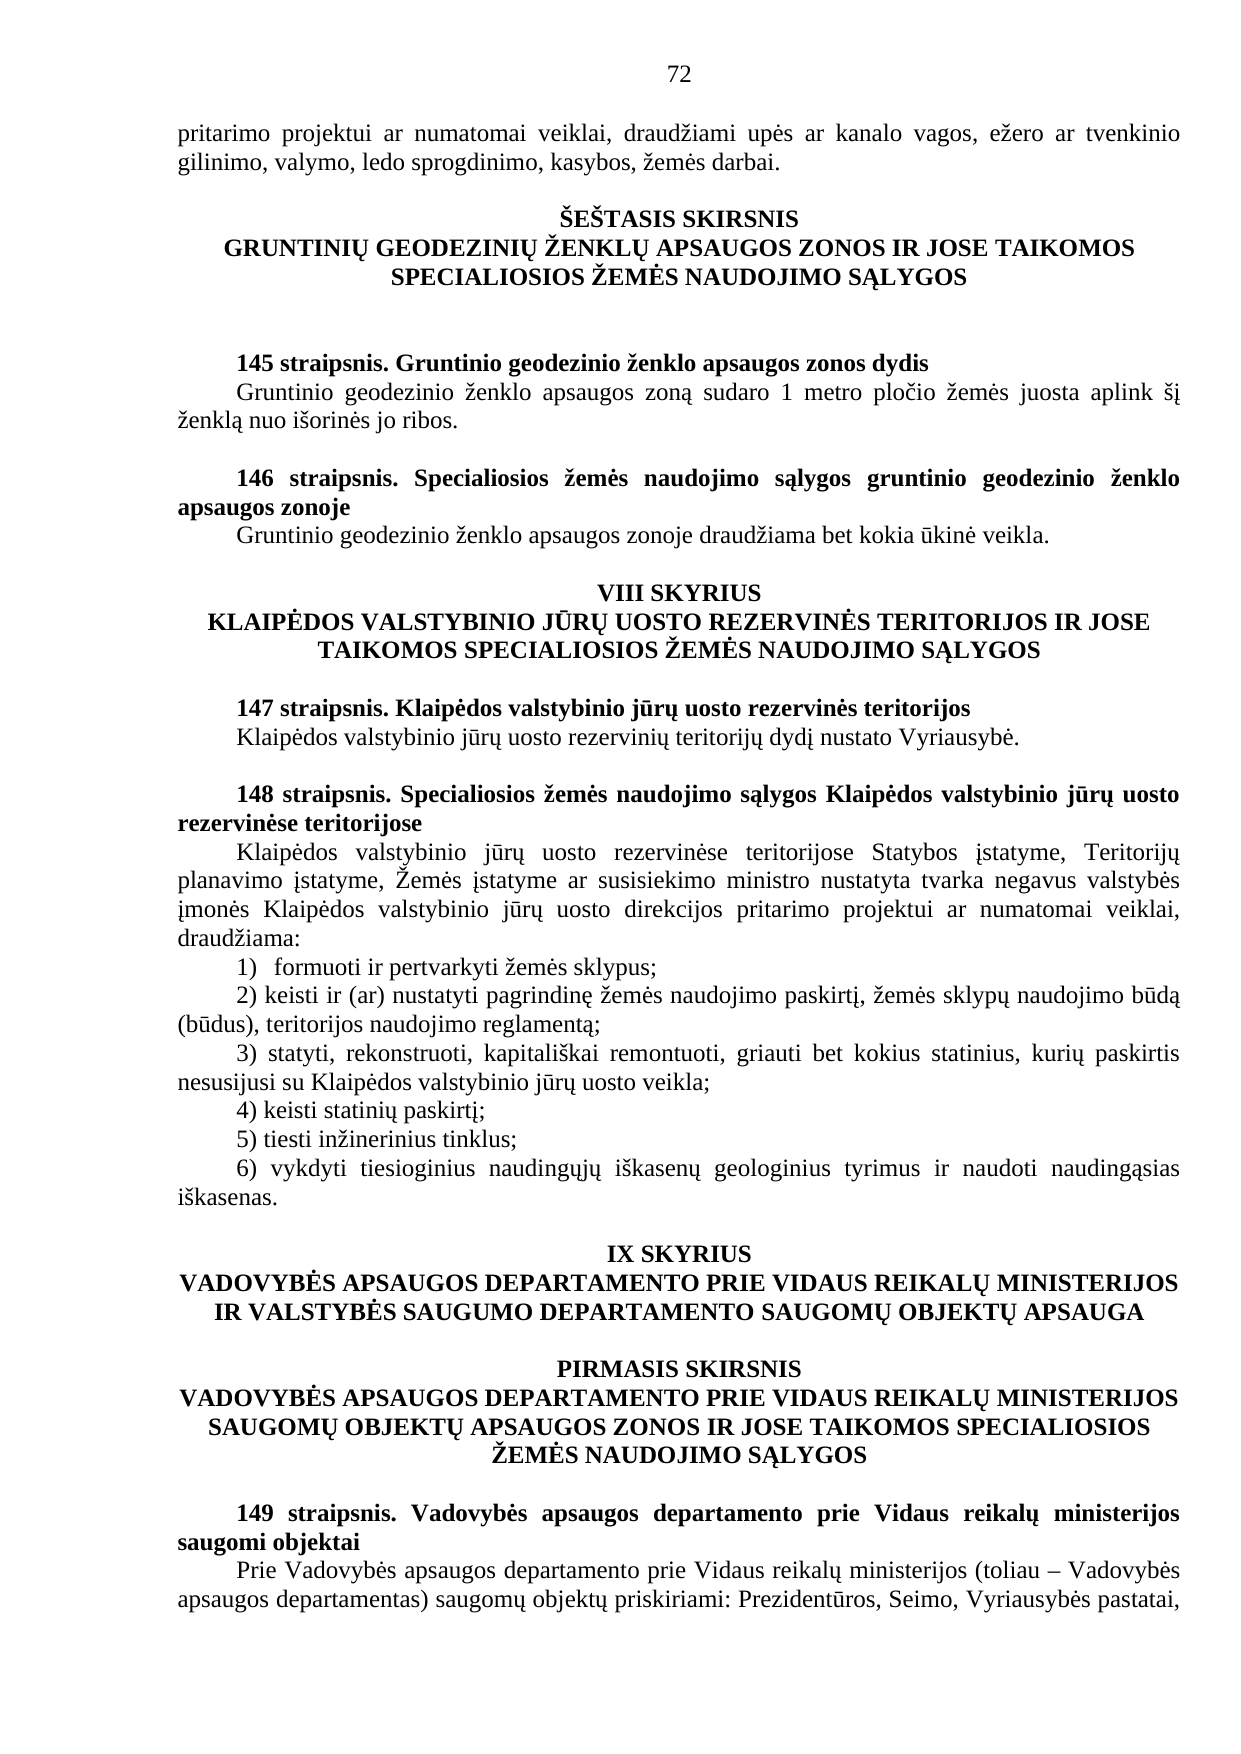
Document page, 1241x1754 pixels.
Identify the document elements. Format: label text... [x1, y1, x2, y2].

text Gruntinio geodezinio ženklo apsaugos zoną sudaro 1 metro pločio žemės juosta aplink šį ženklą nuo išorinės jo ribos. [177, 377, 1181, 434]
text 1) formuoti ir pertvarkyti žemės sklypus; [236, 952, 1181, 981]
text Klaipėdos valstybinio jūrų uosto rezervinėse teritorijose Statybos įstatyme, Teritorijų planavimo įstatyme, Žemės įstatyme ar susisiekimo ministro nustatyta tvarka negavus valstybės įmonės Klaipėdos valstybinio jūrų uosto direkcijos pritarimo projektui ar numatomai veiklai, draudžiama: [177, 837, 1181, 952]
text VADOVYBĖS APSAUGOS DEPARTAMENTO PRIE VIDAUS REIKALŲ MINISTERIJOS SAUGOMŲ OBJEKTŲ APSAUGOS ZONOS IR JOSE TAIKOMOS SPECIALIOSIOS ŽEMĖS NAUDOJIMO SĄLYGOS [177, 1383, 1181, 1469]
text 6) vykdyti tiesioginius naudingųjų iškasenų geologinius tyrimus ir naudoti naudingąsias iškasenas. [177, 1153, 1181, 1211]
text Gruntinio geodezinio ženklo apsaugos zonoje draudžiama bet kokia ūkinė veikla. [177, 521, 1181, 549]
text PIRMASIS SKIRSNIS [177, 1354, 1181, 1383]
text 149 straipsnis. Vadovybės apsaugos departamento prie Vidaus reikalų ministerijos saugomi objektai [177, 1498, 1181, 1556]
text 3) statyti, rekonstruoti, kapitališkai remontuoti, griauti bet kokius statinius, kurių paskirtis nesusijusi su Klaipėdos valstybinio jūrų uosto veikla; [177, 1038, 1181, 1096]
text Klaipėdos valstybinio jūrų uosto rezervinių teritorijų dydį nustato Vyriausybė. [177, 722, 1181, 751]
text 148 straipsnis. Specialiosios žemės naudojimo sąlygos Klaipėdos valstybinio jūrų uosto rezervinėse teritorijose [177, 779, 1181, 837]
text 145 straipsnis. Gruntinio geodezinio ženklo apsaugos zonos dydis [177, 348, 1181, 377]
text pritarimo projektui ar numatomai veiklai, draudžiami upės ar kanalo vagos, ežero ar tvenkinio gilinimo, valymo, ledo sprogdinimo, kasybos, žemės darbai. [177, 118, 1181, 176]
text 2) keisti ir (ar) nustatyti pagrindinę žemės naudojimo paskirtį, žemės sklypų naudojimo būdą (būdus), teritorijos naudojimo reglamentą; [177, 981, 1181, 1038]
text Prie Vadovybės apsaugos departamento prie Vidaus reikalų ministerijos (toliau – Vadovybės apsaugos departamentas) saugomų objektų priskiriami: Prezidentūros, Seimo, Vyriausybės pastatai, [177, 1556, 1181, 1613]
text 4) keisti statinių paskirtį; [177, 1096, 1181, 1124]
text VIII SKYRIUS [177, 578, 1181, 607]
text GRUNTINIŲ GEODEZINIŲ ŽENKLŲ APSAUGOS ZONOS IR JOSE TAIKOMOS SPECIALIOSIOS ŽEMĖS NAUDOJIMO SĄLYGOS [177, 233, 1181, 291]
text IX SKYRIUS [177, 1239, 1181, 1268]
text KLAIPĖDOS VALSTYBINIO JŪRŲ UOSTO REZERVINĖS TERITORIJOS IR JOSE TAIKOMOS SPECIALIOSIOS ŽEMĖS NAUDOJIMO SĄLYGOS [177, 607, 1181, 664]
text 146 straipsnis. Specialiosios žemės naudojimo sąlygos gruntinio geodezinio ženklo apsaugos zonoje [177, 463, 1181, 521]
text VADOVYBĖS APSAUGOS DEPARTAMENTO PRIE VIDAUS REIKALŲ MINISTERIJOS IR VALSTYBĖS SAUGUMO DEPARTAMENTO SAUGOMŲ OBJEKTŲ APSAUGA [177, 1268, 1181, 1326]
text ŠEŠTASIS SKIRSNIS [177, 204, 1181, 233]
text 5) tiesti inžinerinius tinklus; [177, 1124, 1181, 1153]
text 147 straipsnis. Klaipėdos valstybinio jūrų uosto rezervinės teritorijos [177, 693, 1181, 722]
